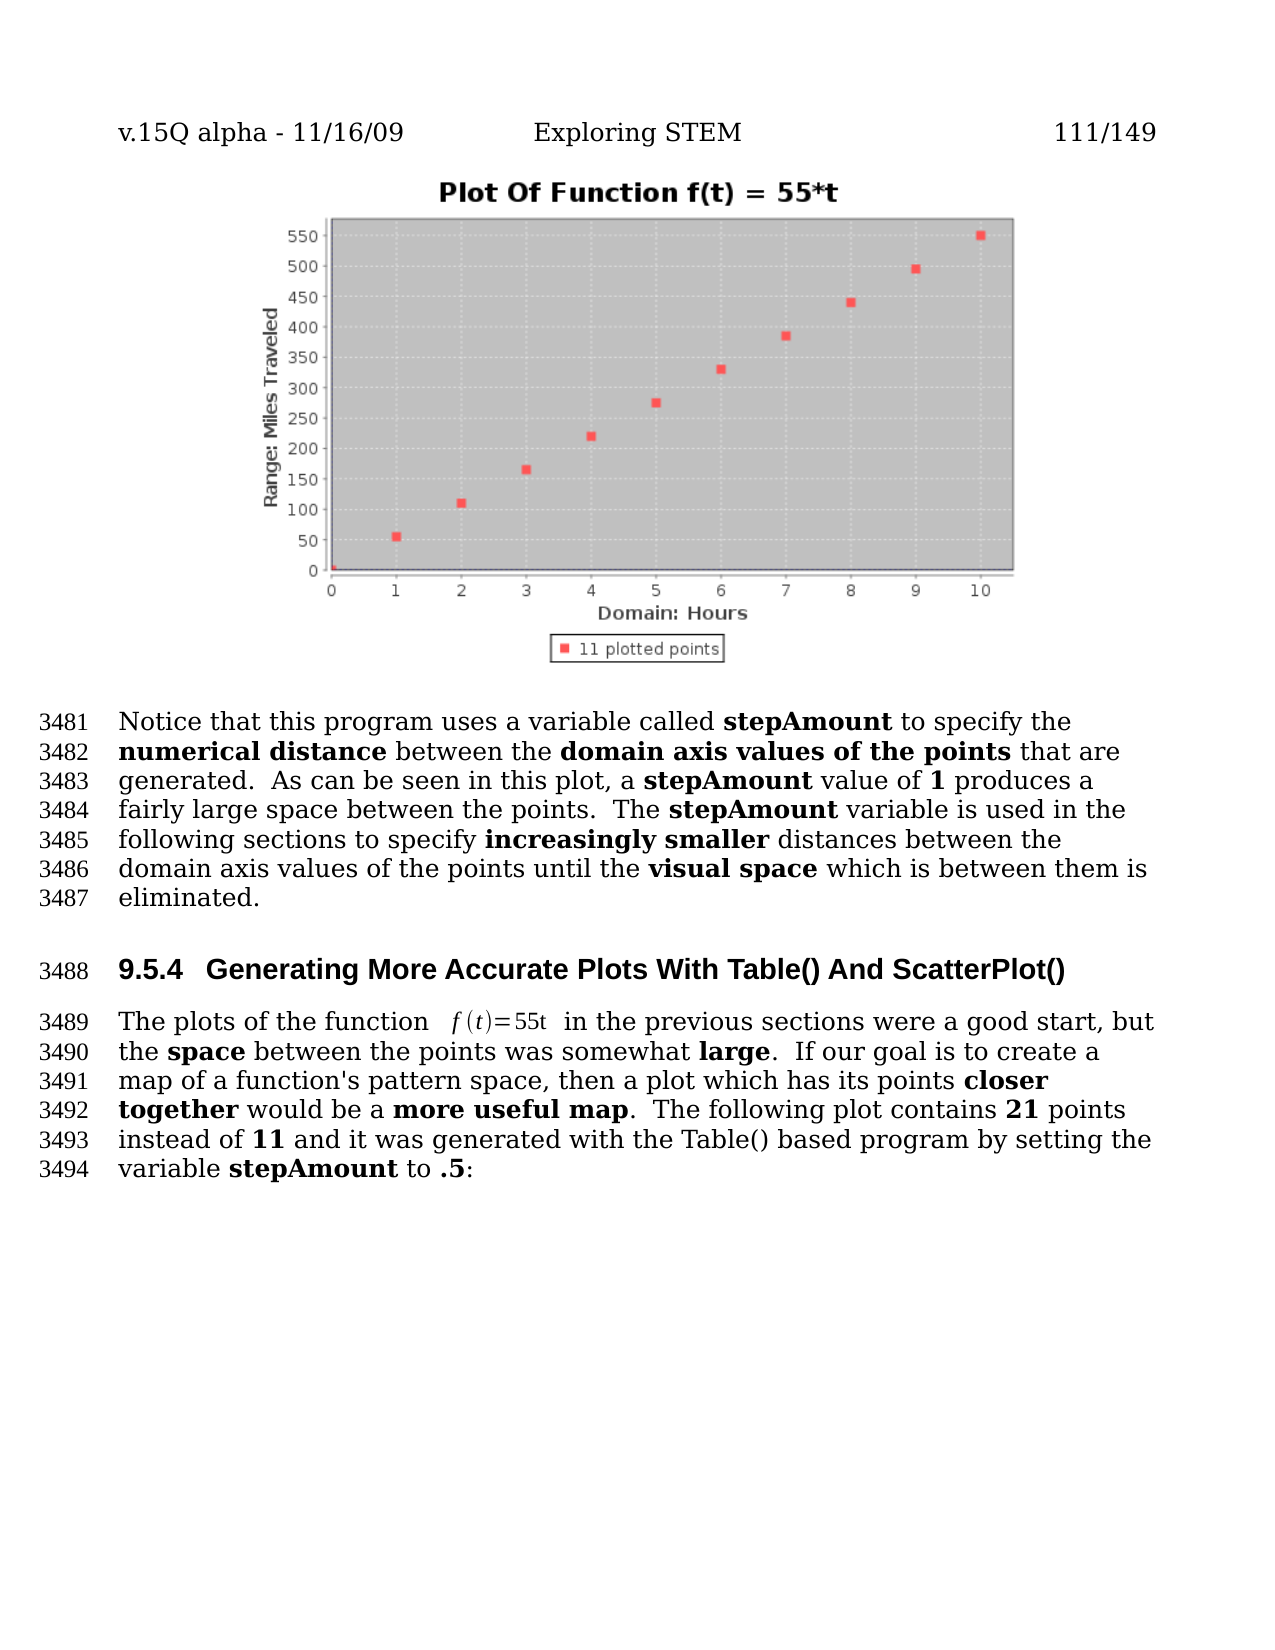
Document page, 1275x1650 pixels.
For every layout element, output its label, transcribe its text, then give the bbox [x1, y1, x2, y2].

text Notice that this program uses a variable called stepAmount to specify the numerical distance between the domain axis values of the points that are generated. As can be seen in this plot, a stepAmount value of 1 produces a fairly large space between the points. The stepAmount variable is used in the following sections to specify increasingly smaller distances between the domain axis values of the points until the visual space which is between them is eliminated. [118, 707, 1157, 913]
text The plots of the functionin the previous sections were a good start, but the space between the points was somewhat large. If our goal is to create a map of a function's pattern space, then a plot which has its points closer together would be a more useful map. The following plot contains 21 points instead of 11 and it was generated with the Table() based program by setting the variable stepAmount to .5: [118, 1006, 1157, 1183]
picture [246, 176, 1029, 664]
subtitle Generating More Accurate Plots With Table() And ScatterPlot() [118, 952, 1157, 985]
